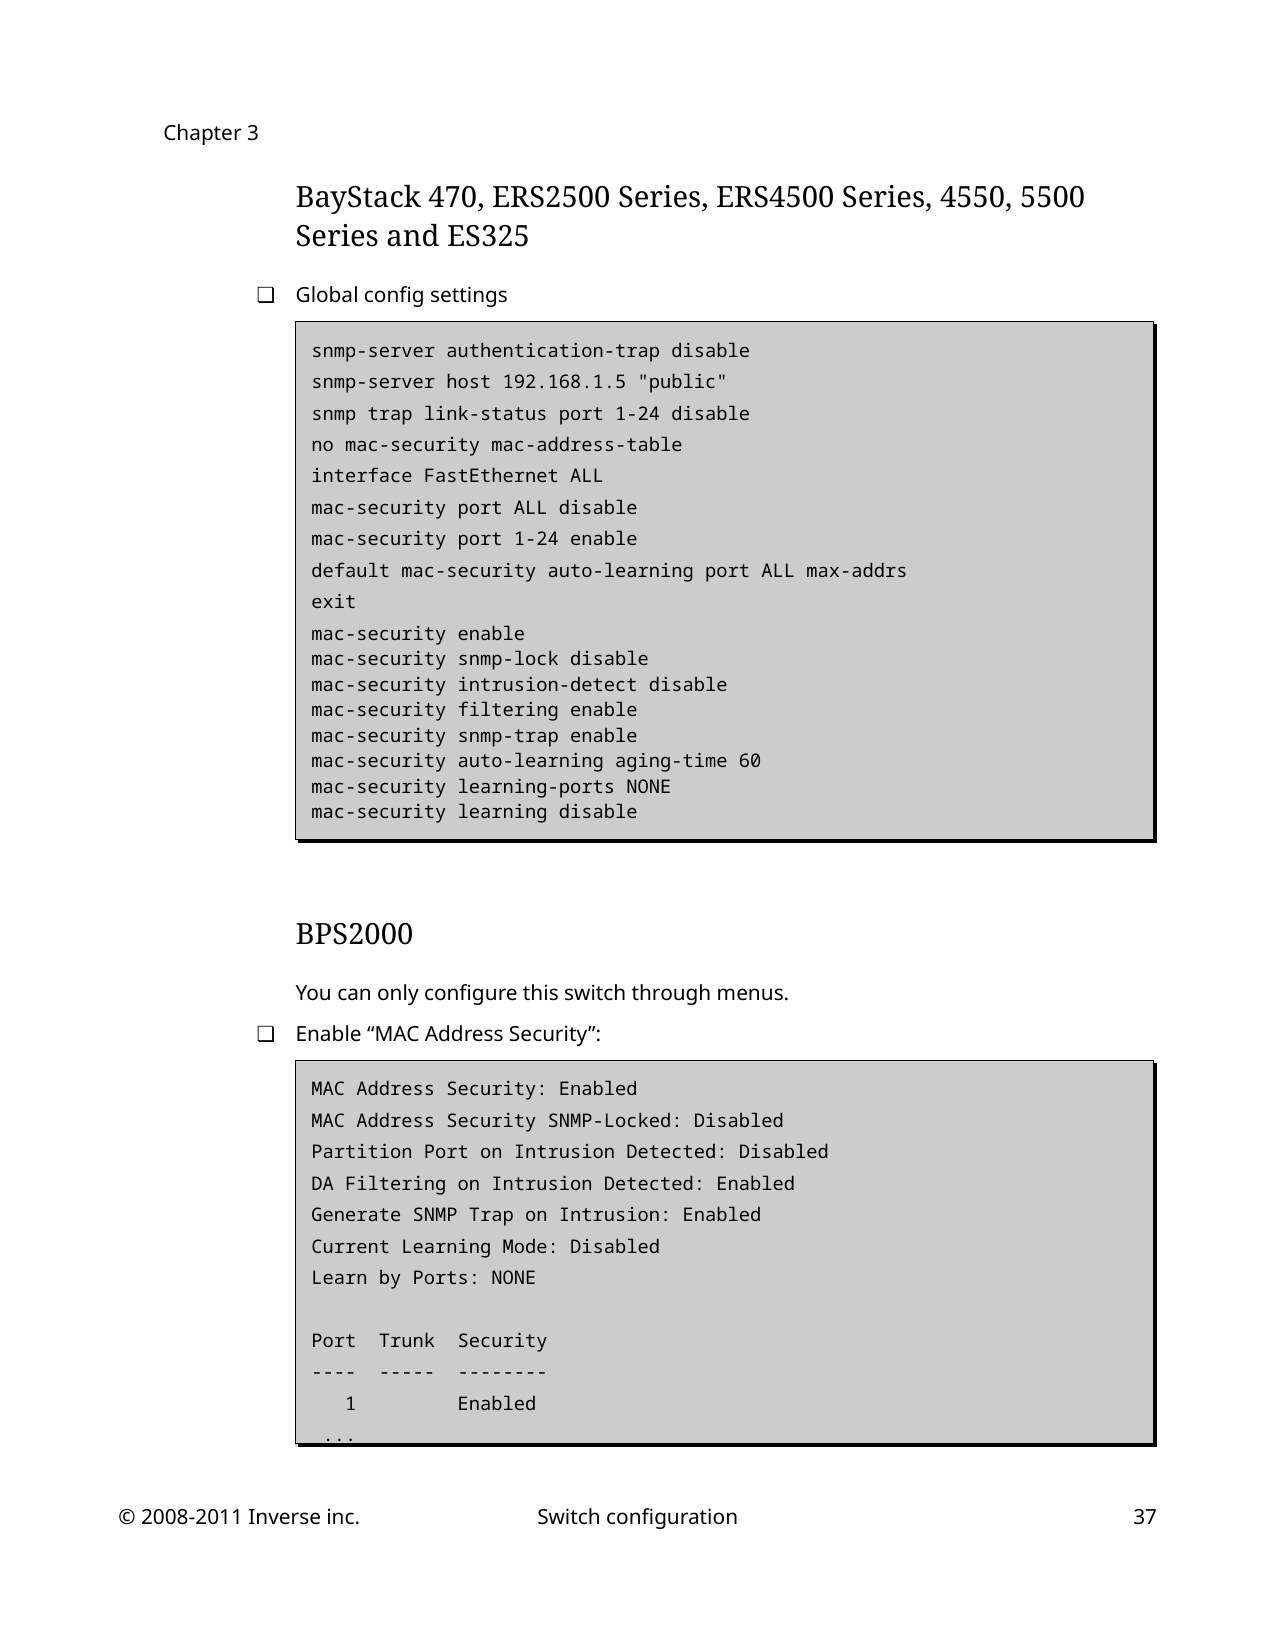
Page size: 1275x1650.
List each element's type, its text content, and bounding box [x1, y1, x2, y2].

text no mac-security mac-address-table [296, 416, 1153, 447]
text ... [296, 1406, 1153, 1443]
text Learn by Ports: NONE [296, 1248, 1153, 1280]
text exit [296, 573, 1153, 604]
text Partition Port on Intrusion Detected: Disabled [296, 1123, 1153, 1154]
text default mac-security auto-learning port ALL max-addrs [296, 541, 1153, 573]
text You can only configure this switch through menus. [295, 978, 1157, 1006]
text mac-security port 1-24 enable [296, 510, 1153, 541]
text mac-security enable mac-security snmp-lock disable mac-security intrusion-detect disable mac-security filtering enable mac-security snmp-trap enable mac-security auto-learning aging-time 60 mac-security learning-ports NONE mac-security learning disable [296, 604, 1153, 839]
list ❏ Global config settings [256, 280, 1157, 309]
list ❏ Enable “MAC Address Security”: [256, 1019, 1157, 1047]
text MAC Address Security SNMP-Locked: Disabled [296, 1091, 1153, 1123]
text DA Filtering on Intrusion Detected: Enabled [296, 1154, 1153, 1186]
text 1 Enabled [296, 1374, 1153, 1406]
text MAC Address Security: Enabled [296, 1061, 1153, 1091]
text snmp-server authentication-trap disable [296, 322, 1153, 353]
text snmp trap link-status port 1-24 disable [296, 384, 1153, 416]
text mac-security port ALL disable [296, 478, 1153, 510]
text interface FastEthernet ALL [296, 447, 1153, 478]
text Port Trunk Security [296, 1311, 1153, 1343]
text ---- ----- -------- [296, 1343, 1153, 1374]
text Current Learning Mode: Disabled [296, 1217, 1153, 1248]
subtitle BPS2000 [295, 913, 1157, 953]
subtitle BayStack 470, ERS2500 Series, ERS4500 Series, 4550, 5500 Series and ES325 [295, 176, 1157, 255]
text snmp-server host 192.168.1.5 "public" [296, 353, 1153, 384]
text Generate SNMP Trap on Intrusion: Enabled [296, 1186, 1153, 1217]
